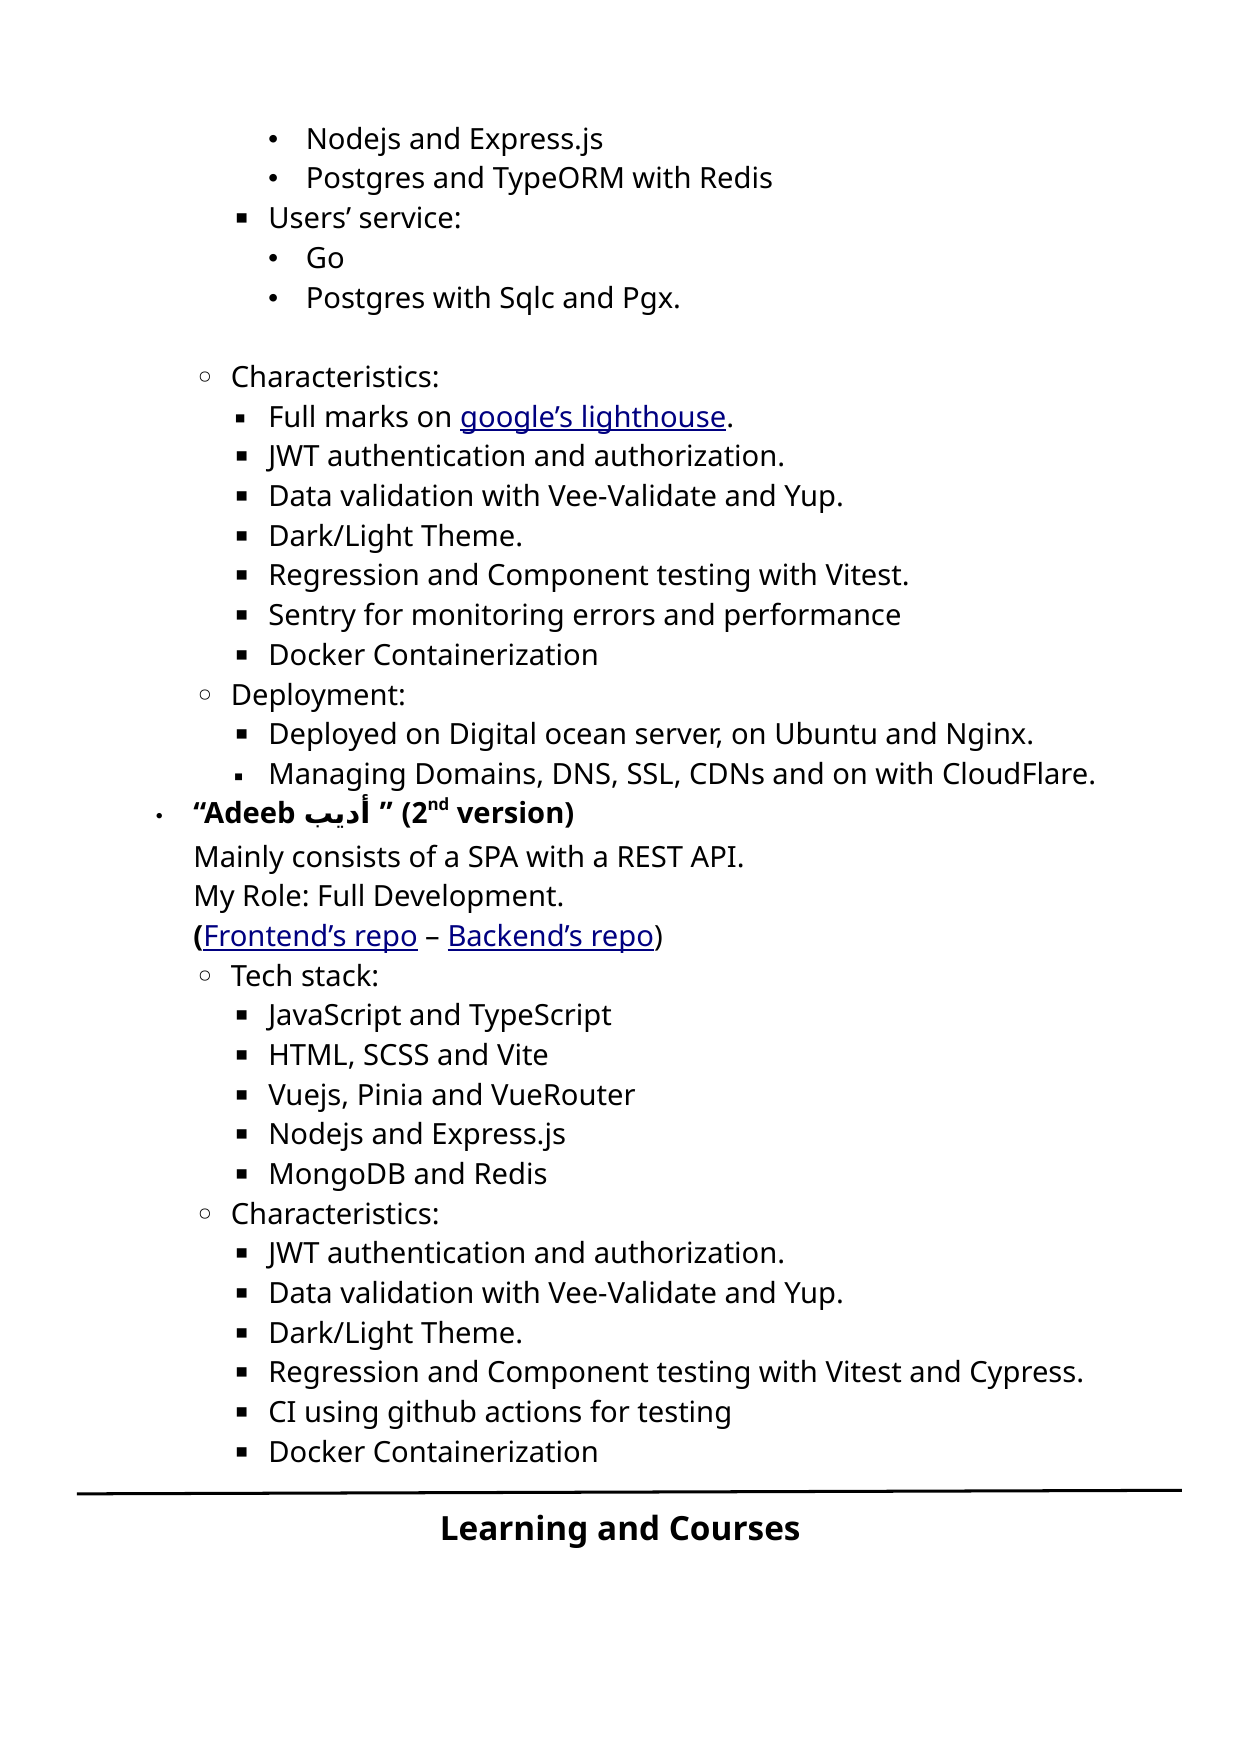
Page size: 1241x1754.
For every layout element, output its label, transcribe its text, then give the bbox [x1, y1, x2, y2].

list Mainly consists of a SPA with a REST API. [156, 836, 1122, 876]
list Full marks on google’s lighthouse. [231, 396, 1122, 436]
list Docker Containerization [231, 634, 1122, 674]
list Postgres and TypeORM with Redis [268, 158, 1122, 197]
list JWT authentication and authorization. [231, 1233, 1122, 1272]
text Learning and Courses [118, 1505, 1122, 1550]
list Users’ service: [231, 197, 1122, 237]
list Dark/Light Theme. [231, 1312, 1122, 1352]
list Data validation with Vee-Validate and Yup. [231, 475, 1122, 515]
list Nodejs and Express.js [268, 118, 1122, 158]
list HTML, SCSS and Vite [231, 1034, 1122, 1074]
list Data validation with Vee-Validate and Yup. [231, 1272, 1122, 1312]
list Deployed on Digital ocean server, on Ubuntu and Nginx. [231, 713, 1122, 753]
list Docker Containerization [231, 1431, 1122, 1471]
list CI using github actions for testing [231, 1391, 1122, 1431]
list “Adeeb أديب ” (2nd version) [156, 793, 1122, 836]
list Characteristics: [193, 356, 1122, 396]
list Regression and Component testing with Vitest. [231, 555, 1122, 594]
list My Role: Full Development. (Frontend’s repo – Backend’s repo) [156, 876, 1122, 955]
list Dark/Light Theme. [231, 515, 1122, 555]
list JavaScript and TypeScript [231, 994, 1122, 1034]
list Nodejs and Express.js [231, 1114, 1122, 1153]
list Deployment: [193, 674, 1122, 713]
list Managing Domains, DNS, SSL, CDNs and on with CloudFlare. [231, 753, 1122, 793]
list MongoDB and Redis [231, 1153, 1122, 1193]
list Go [268, 237, 1122, 277]
list Regression and Component testing with Vitest and Cypress. [231, 1352, 1122, 1391]
list Characteristics: [193, 1193, 1122, 1233]
list Tech stack: [193, 955, 1122, 994]
list Postgres with Sqlc and Pgx. [268, 277, 1122, 356]
list Vuejs, Pinia and VueRouter [231, 1074, 1122, 1114]
list Sentry for monitoring errors and performance [231, 594, 1122, 634]
list JWT authentication and authorization. [231, 436, 1122, 475]
